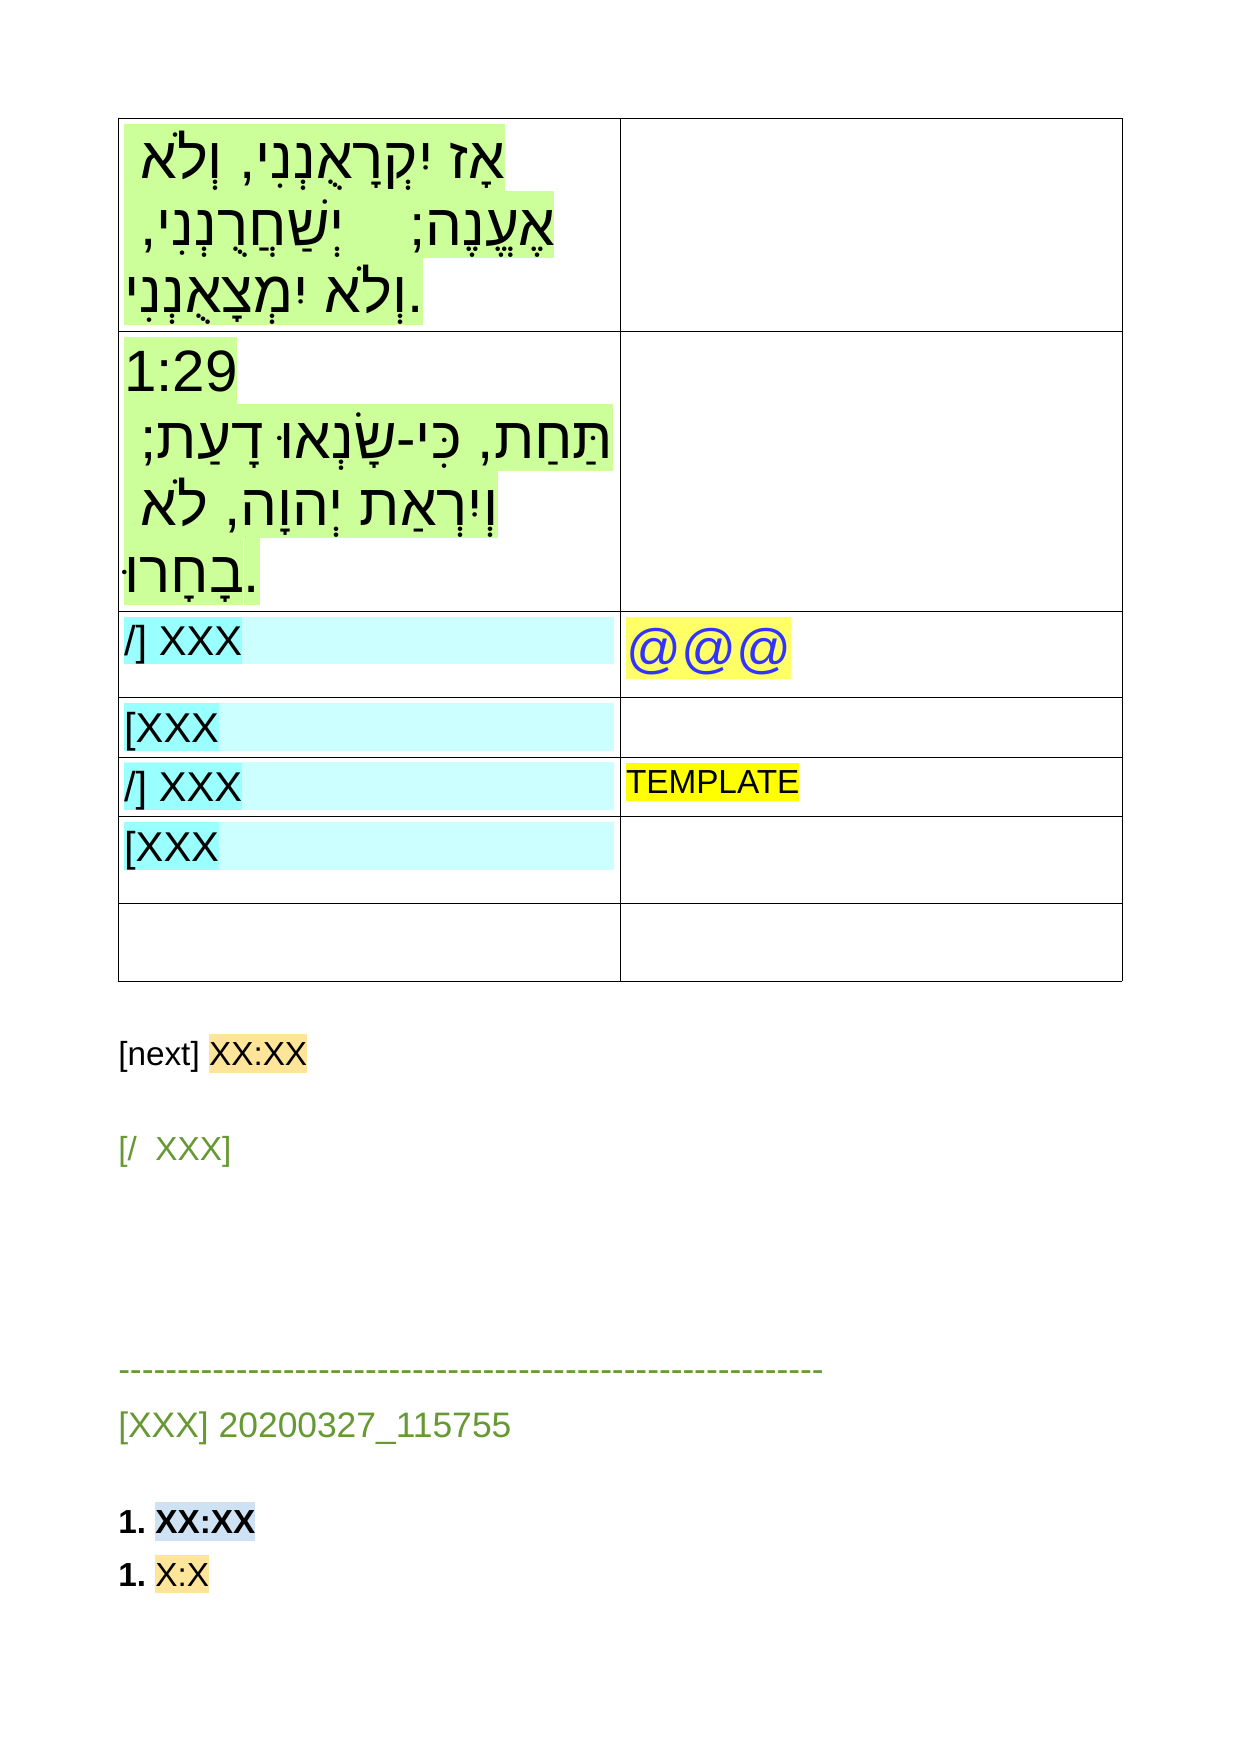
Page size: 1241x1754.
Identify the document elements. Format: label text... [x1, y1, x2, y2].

table_cell [621, 332, 1122, 611]
table_cell [119, 904, 620, 981]
table_cell [621, 698, 1122, 757]
text 1. XX:XX [118, 1502, 1122, 1541]
table_cell 1:28 אָז יִקְרָאֻנְנִי, וְלֹא אֶעֱנֶה; יְשַׁחֲרֻנְנִי, וְלֹא יִמְצָאֻנְנִי. [119, 119, 620, 331]
table_cell [XXX [119, 817, 620, 902]
text [next] XX:XX [118, 1034, 1122, 1073]
text [/ XXX] [118, 1128, 1122, 1167]
table_cell [621, 904, 1122, 981]
text ------------------------------------------------------------ [118, 1348, 1122, 1389]
table_cell [621, 817, 1122, 902]
table_cell /] XXX [119, 612, 620, 697]
table_cell 1:29 תַּחַת, כִּי-שָׂנְאוּ דָעַת; וְיִרְאַת יְהוָה, לֹא בָחָרוּ. [119, 332, 620, 611]
table_cell [XXX [119, 698, 620, 757]
text 1. X:X [118, 1555, 1122, 1593]
table_cell @@@ [621, 612, 1122, 697]
table_cell [621, 119, 1122, 331]
text [XXX] 20200327_115755 [118, 1405, 1122, 1445]
table_cell TEMPLATE [621, 758, 1122, 816]
table_cell /] XXX [119, 758, 620, 816]
